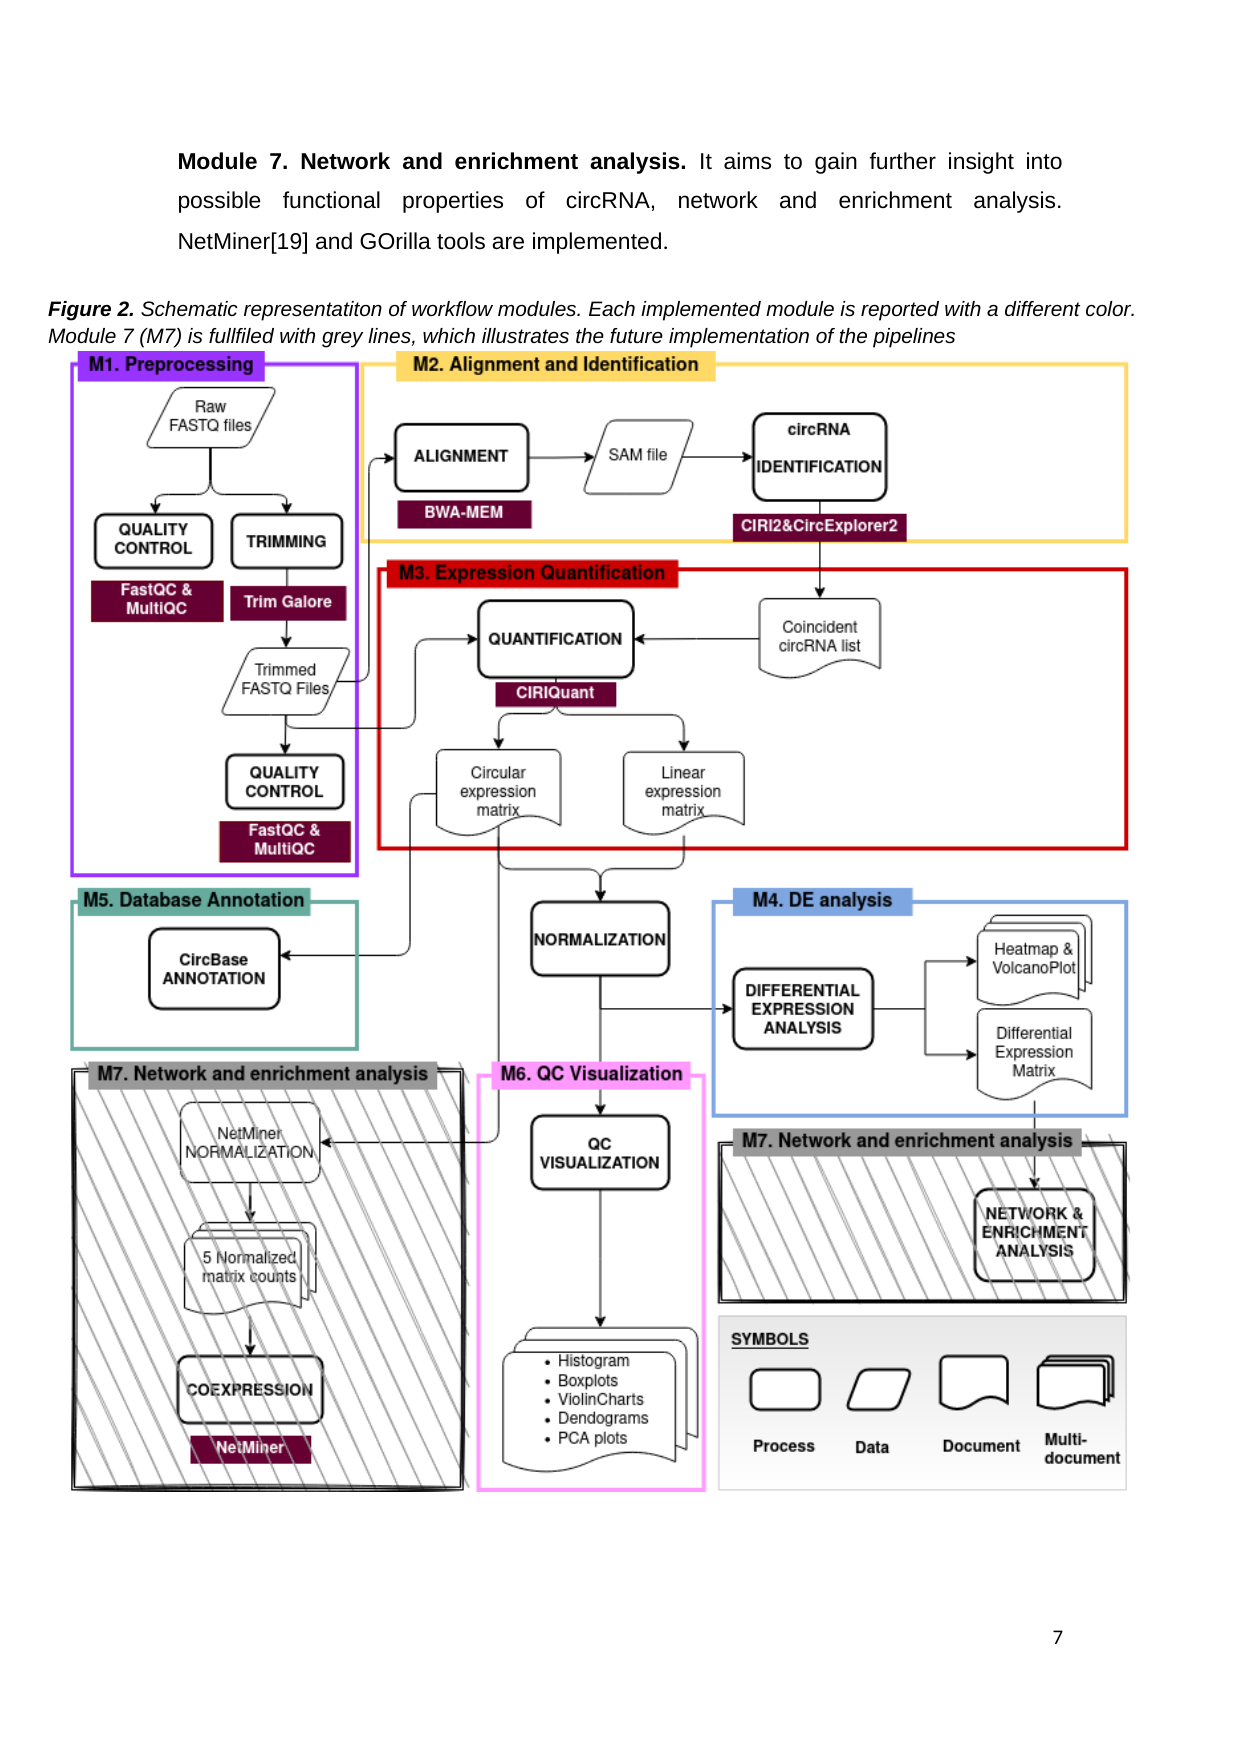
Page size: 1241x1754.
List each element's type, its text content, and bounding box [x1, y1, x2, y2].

picture [70, 351, 1131, 1492]
text Figure 2. Schematic representatiton of workflow modules. Each implemented module is reported with a different color. Module 7 (M7) is fullfiled with grey lines, which illustrates the future implementation of the pipelines [48, 296, 1199, 348]
text Module 7. Network and enrichment analysis. It aims to gain further insight into possible functional properties of circRNA, network and enrichment analysis. NetMiner[19]⁠ and GOrilla tools are implemented. [177, 148, 1063, 255]
